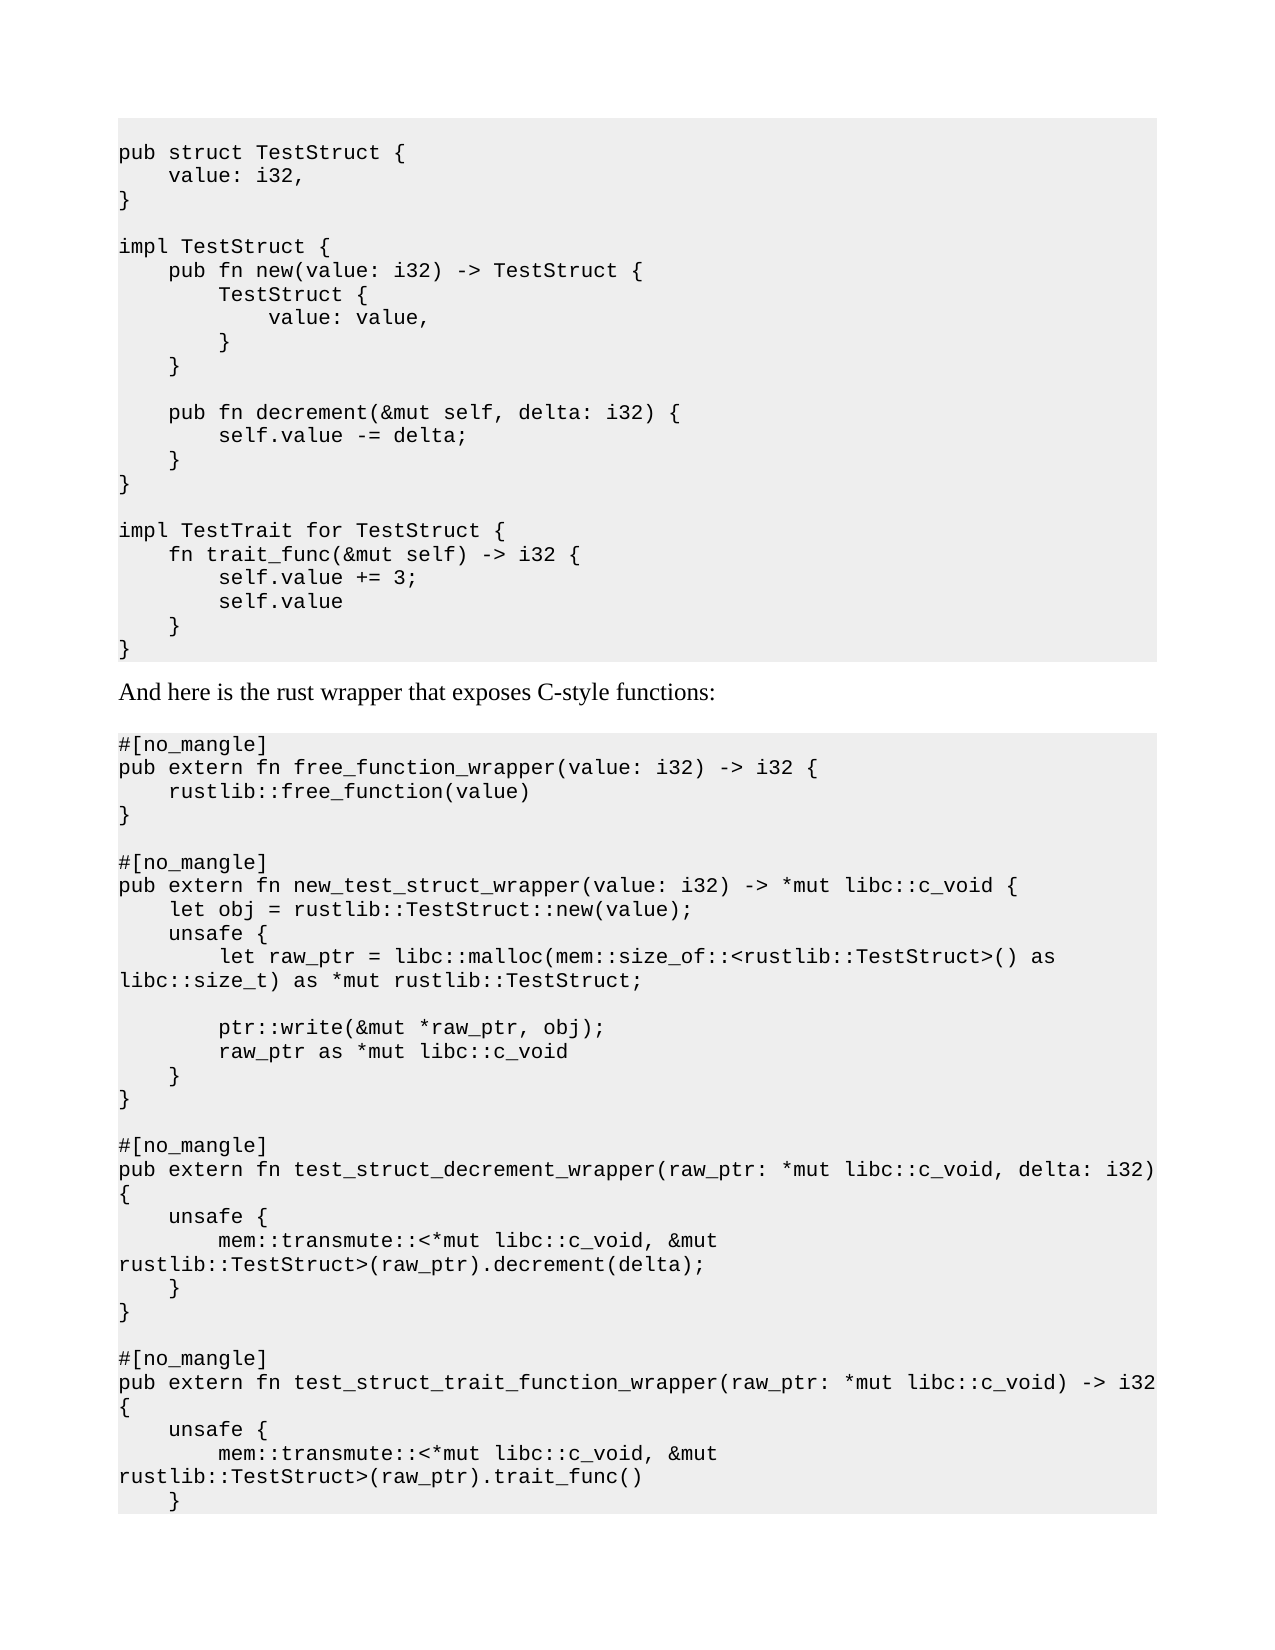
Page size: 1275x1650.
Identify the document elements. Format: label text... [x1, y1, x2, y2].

text } [118, 189, 1157, 213]
text } [118, 804, 1157, 828]
text } [118, 638, 1157, 662]
text #[no_mangle] [118, 1348, 1157, 1372]
text impl TestTrait for TestStruct { [118, 520, 1157, 544]
text } [118, 1277, 1157, 1301]
text unsafe { [118, 923, 1157, 946]
text pub struct TestStruct { [118, 142, 1157, 165]
text value: i32, [118, 165, 1157, 189]
text self.value -= delta; [118, 426, 1157, 449]
text value: value, [118, 307, 1157, 331]
text let obj = rustlib::TestStruct::new(value); [118, 899, 1157, 923]
text } [118, 1490, 1157, 1514]
text self.value [118, 591, 1157, 615]
text unsafe { [118, 1206, 1157, 1230]
text pub extern fn new_test_struct_wrapper(value: i32) -> *mut libc::c_void { [118, 875, 1157, 899]
text mem::transmute::<*mut libc::c_void, &mut rustlib::TestStruct>(raw_ptr).trait_func() [118, 1443, 1157, 1490]
text } [118, 1301, 1157, 1325]
text TestStruct { [118, 284, 1157, 307]
text fn trait_func(&mut self) -> i32 { [118, 544, 1157, 567]
text self.value += 3; [118, 567, 1157, 591]
text pub fn decrement(&mut self, delta: i32) { [118, 402, 1157, 426]
text ptr::write(&mut *raw_ptr, obj); [118, 1017, 1157, 1041]
text } [118, 1064, 1157, 1088]
text impl TestStruct { [118, 236, 1157, 260]
text #[no_mangle] [118, 852, 1157, 875]
text #[no_mangle] [118, 1136, 1157, 1159]
text } [118, 354, 1157, 378]
text pub fn new(value: i32) -> TestStruct { [118, 260, 1157, 284]
text #[no_mangle] [118, 733, 1157, 757]
text pub extern fn test_struct_decrement_wrapper(raw_ptr: *mut libc::c_void, delta: i32) { [118, 1159, 1157, 1206]
text } [118, 615, 1157, 638]
text unsafe { [118, 1419, 1157, 1443]
text mem::transmute::<*mut libc::c_void, &mut rustlib::TestStruct>(raw_ptr).decrement(delta); [118, 1230, 1157, 1277]
text } [118, 331, 1157, 354]
text pub extern fn free_function_wrapper(value: i32) -> i32 { [118, 757, 1157, 781]
text } [118, 473, 1157, 496]
text } [118, 1088, 1157, 1112]
text pub extern fn test_struct_trait_function_wrapper(raw_ptr: *mut libc::c_void) -> i32 { [118, 1372, 1157, 1419]
text rustlib::free_function(value) [118, 781, 1157, 804]
text } [118, 449, 1157, 473]
text let raw_ptr = libc::malloc(mem::size_of::<rustlib::TestStruct>() as libc::size_t) as *mut rustlib::TestStruct; [118, 946, 1157, 994]
text And here is the rust wrapper that exposes C-style functions: [118, 677, 1157, 706]
text raw_ptr as *mut libc::c_void [118, 1041, 1157, 1064]
